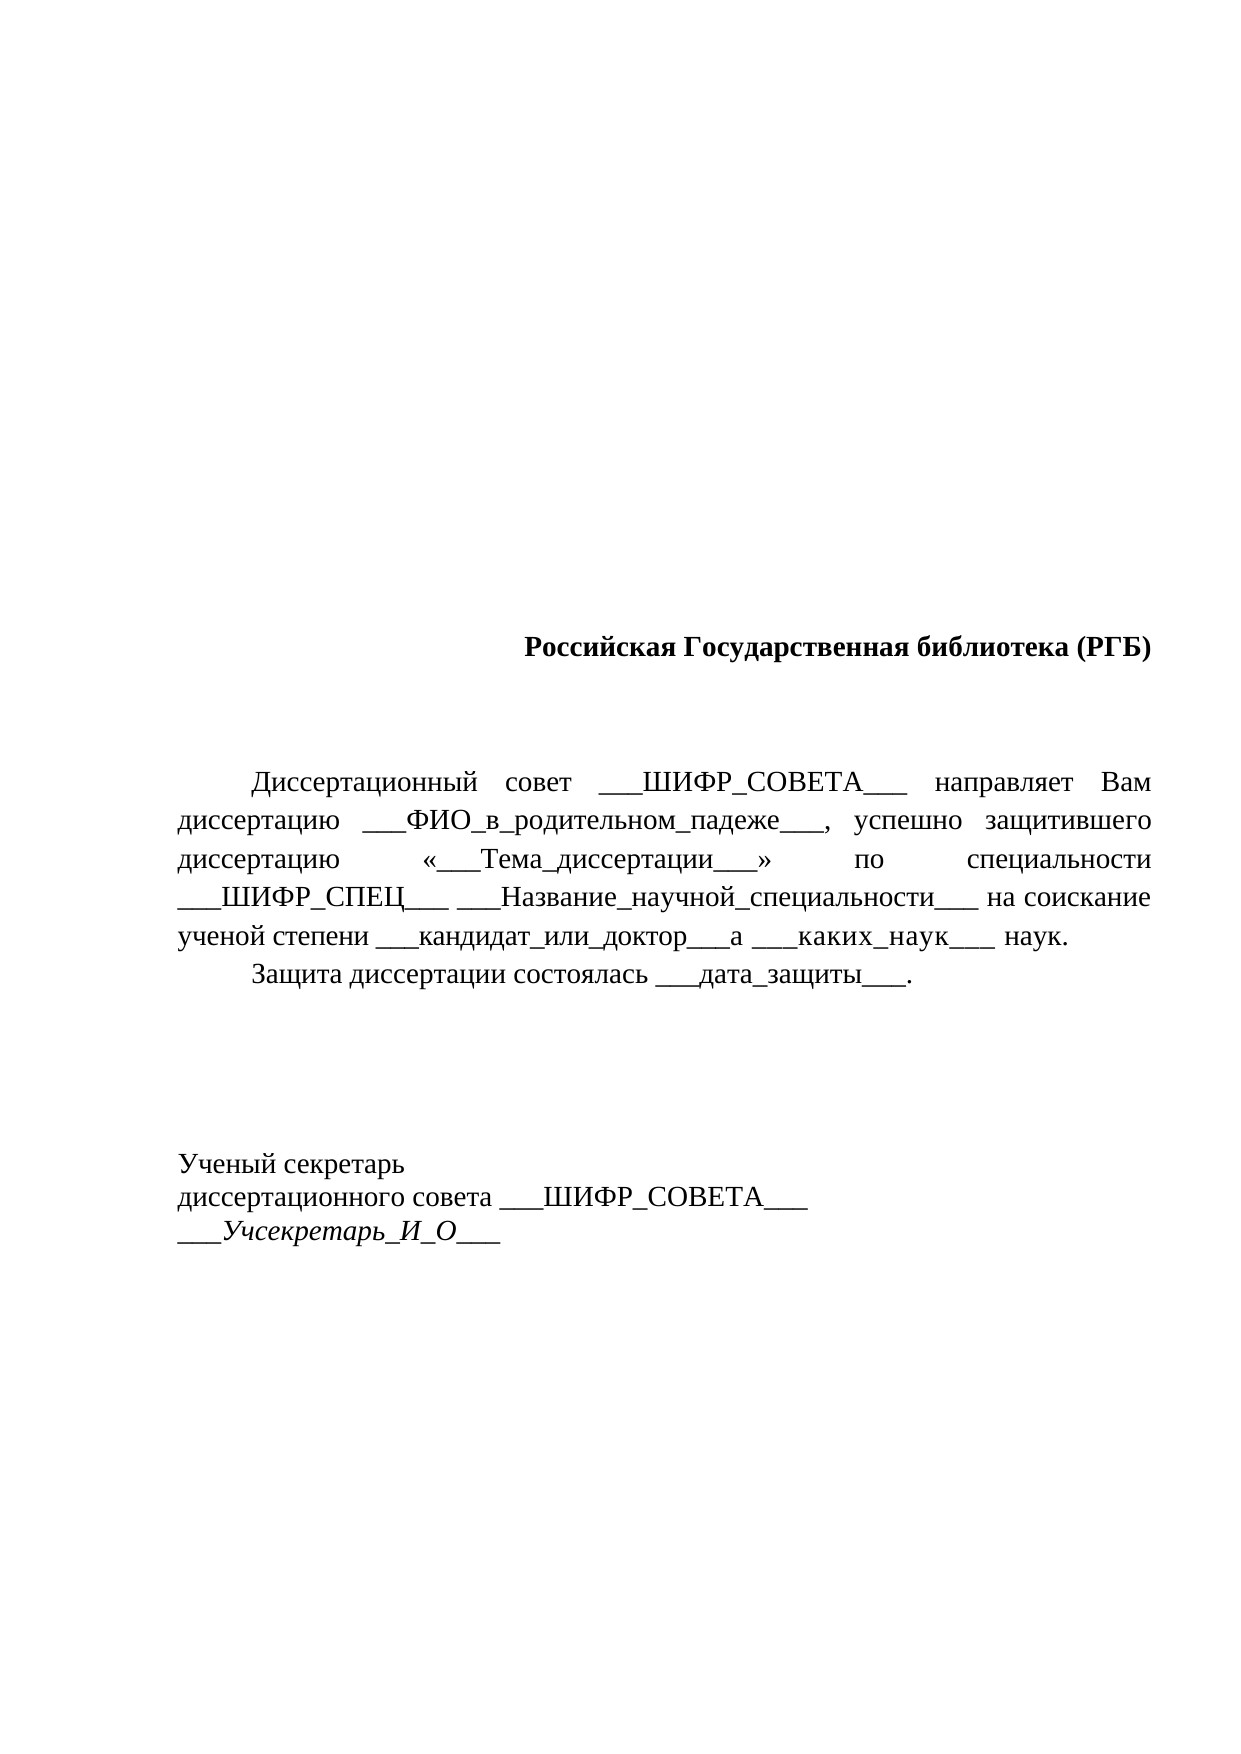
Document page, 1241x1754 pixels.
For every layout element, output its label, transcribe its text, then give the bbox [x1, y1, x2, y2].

text Российская Государственная библиотека (РГБ) [177, 629, 1152, 663]
text Диссертационный совет ___ШИФР_СОВЕТА___ направляет Вам диссертацию ___ФИО_в_родительном_падеже___, успешно защитившего диссертацию «___Тема_диссертации___» по специальности ___ШИФР_СПЕЦ___ ___Название_научной_специальности___ на соискание ученой степени ___кандидат_или_доктор___а ___каких_наук___ наук. [177, 764, 1152, 951]
text Защита диссертации состоялась ___дата_защиты___. [177, 956, 1152, 990]
text диссертационного совета ___ШИФР_СОВЕТА___ ___Учсекретарь_И_О___ [177, 1179, 1152, 1246]
text Ученый секретарь [177, 1146, 1152, 1179]
